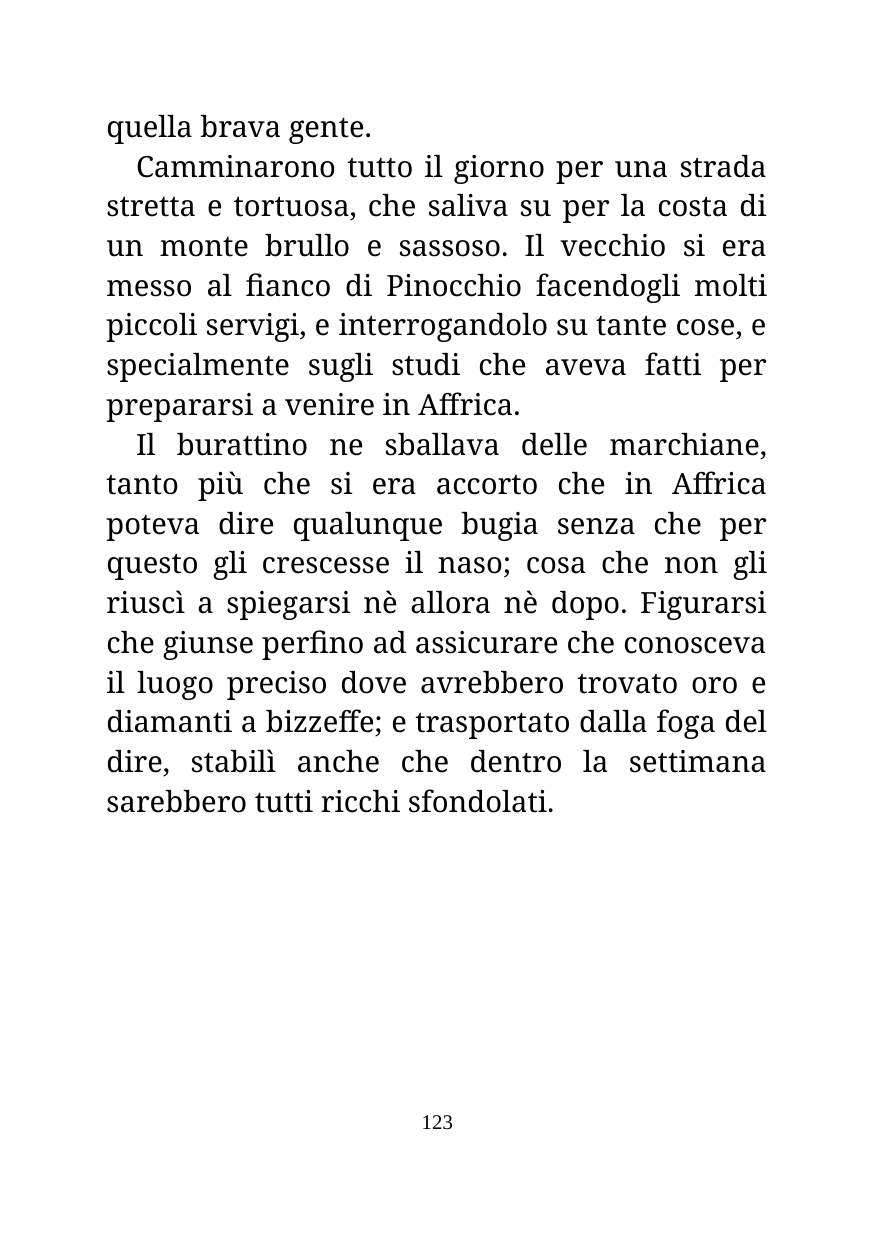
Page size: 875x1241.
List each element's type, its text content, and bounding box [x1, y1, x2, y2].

text Il burattino ne sballava delle marchiane, tanto più che si era accorto che in Affrica poteva dire qualunque bugia senza che per questo gli crescesse il naso; cosa che non gli riuscì a spiegarsi nè allora nè dopo. Figurarsi che giunse perfino ad assicurare che conosceva il luogo preciso dove avrebbero trovato oro e diamanti a bizzeffe; e trasportato dalla foga del dire, stabilì anche che dentro la settimana sarebbero tutti ricchi sfondolati. [106, 424, 768, 821]
text Camminarono tutto il giorno per una strada stretta e tortuosa, che saliva su per la costa di un monte brullo e sassoso. Il vecchio si era messo al fianco di Pinocchio facendogli molti piccoli servigi, e interrogandolo su tante cose, e specialmente sugli studi che aveva fatti per prepararsi a venire in Affrica. [106, 146, 768, 424]
text quella brava gente. [106, 106, 768, 146]
